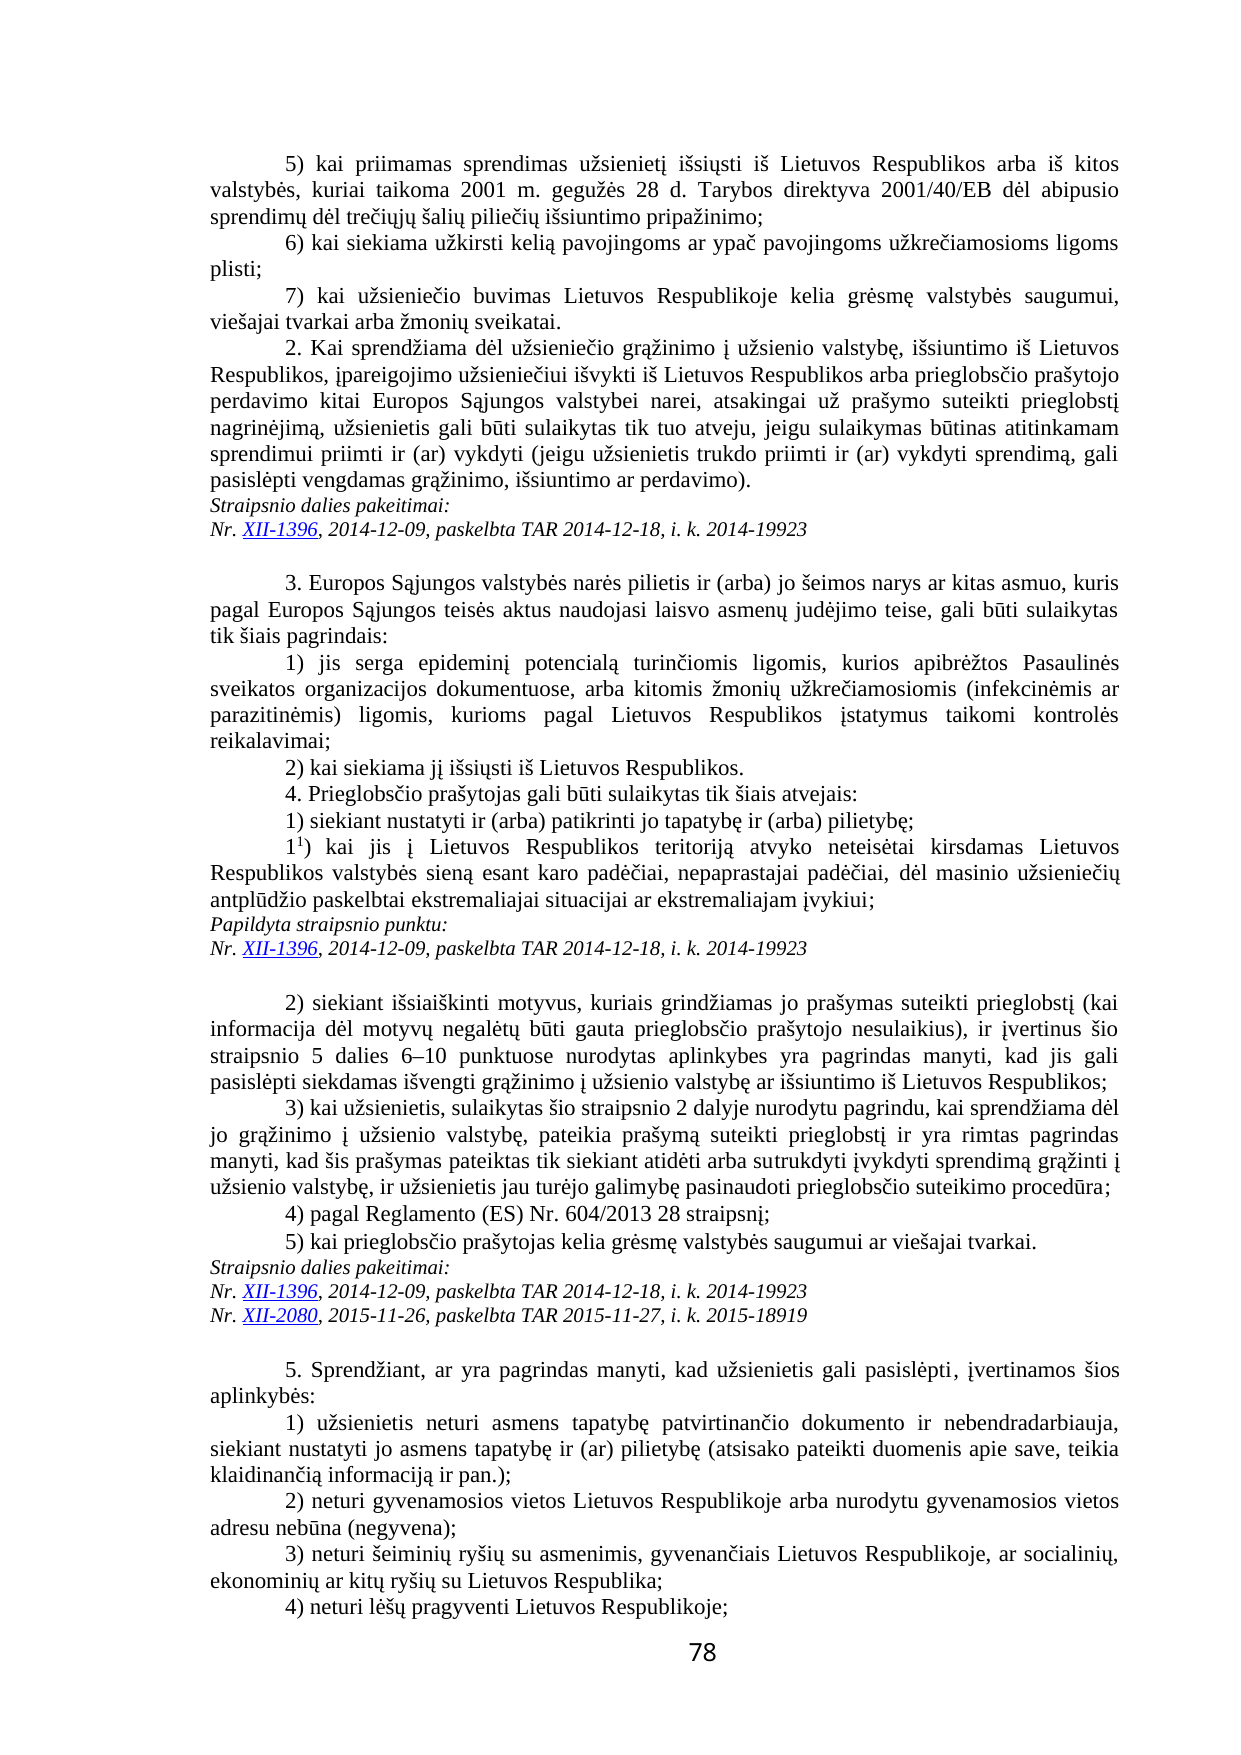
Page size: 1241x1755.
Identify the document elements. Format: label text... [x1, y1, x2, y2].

text 1) jis serga epideminį potencialą turinčiomis ligomis, kurios apibrėžtos Pasaulinės sveikatos organizacijos dokumentuose, arba kitomis žmonių užkrečiamosiomis (infekcinėmis ar parazitinėmis) ligomis, kurioms pagal Lietuvos Respublikos įstatymus taikomi kontrolės reikalavimai; [210, 648, 1120, 754]
text 4) pagal Reglamento (ES) Nr. 604/2013 28 straipsnį; [210, 1200, 1120, 1226]
text 2) siekiant išsiaiškinti motyvus, kuriais grindžiamas jo prašymas suteikti prieglobstį (kai informacija dėl motyvų negalėtų būti gauta prieglobsčio prašytojo nesulaikius), ir įvertinus šio straipsnio 5 dalies 6–10 punktuose nurodytas aplinkybes yra pagrindas manyti, kad jis gali pasislėpti siekdamas išvengti grąžinimo į užsienio valstybę ar išsiuntimo iš Lietuvos Respublikos; [210, 989, 1120, 1094]
text 3) kai užsienietis, sulaikytas šio straipsnio 2 dalyje nurodytu pagrindu, kai sprendžiama dėl jo grąžinimo į užsienio valstybę, pateikia prašymą suteikti prieglobstį ir yra rimtas pagrindas manyti, kad šis prašymas pateiktas tik siekiant atidėti arba sutrukdyti įvykdyti sprendimą grąžinti į užsienio valstybę, ir užsienietis jau turėjo galimybę pasinaudoti prieglobsčio suteikimo procedūra; [210, 1094, 1120, 1200]
text 4. Prieglobsčio prašytojas gali būti sulaikytas tik šiais atvejais: [210, 780, 1120, 807]
text 2. Kai sprendžiama dėl užsieniečio grąžinimo į užsienio valstybę, išsiuntimo iš Lietuvos Respublikos, įpareigojimo užsieniečiui išvykti iš Lietuvos Respublikos arba prieglobsčio prašytojo perdavimo kitai Europos Sąjungos valstybei narei, atsakingai už prašymo suteikti prieglobstį nagrinėjimą, užsienietis gali būti sulaikytas tik tuo atveju, jeigu sulaikymas būtinas atitinkamam sprendimui priimti ir (ar) vykdyti (jeigu užsienietis trukdo priimti ir (ar) vykdyti sprendimą, gali pasislėpti vengdamas grąžinimo, išsiuntimo ar perdavimo). [210, 334, 1120, 493]
text 3. Europos Sąjungos valstybės narės pilietis ir (arba) jo šeimos narys ar kitas asmuo, kuris pagal Europos Sąjungos teisės aktus naudojasi laisvo asmenų judėjimo teise, gali būti sulaikytas tik šiais pagrindais: [210, 569, 1120, 648]
text Nr. XII-1396, 2014-12-09, paskelbta TAR 2014-12-18, i. k. 2014-19923 [210, 936, 1120, 960]
text 2) kai siekiama jį išsiųsti iš Lietuvos Respublikos. [210, 754, 1120, 780]
text 1) siekiant nustatyti ir (arba) patikrinti jo tapatybę ir (arba) pilietybę; [210, 807, 1120, 833]
text 6) kai siekiama užkirsti kelią pavojingoms ar ypač pavojingoms užkrečiamosioms ligoms plisti; [210, 229, 1120, 282]
text Nr. XII-1396, 2014-12-09, paskelbta TAR 2014-12-18, i. k. 2014-19923 [210, 517, 1120, 541]
text Nr. XII-1396, 2014-12-09, paskelbta TAR 2014-12-18, i. k. 2014-19923 [210, 1279, 1120, 1303]
text 7) kai užsieniečio buvimas Lietuvos Respublikoje kelia grėsmę valstybės saugumui, viešajai tvarkai arba žmonių sveikatai. [210, 282, 1120, 334]
text 5) kai prieglobsčio prašytojas kelia grėsmę valstybės saugumui ar viešajai tvarkai. [210, 1226, 1120, 1255]
text 3) neturi šeiminių ryšių su asmenimis, gyvenančiais Lietuvos Respublikoje, ar socialinių, ekonominių ar kitų ryšių su Lietuvos Respublika; [210, 1540, 1120, 1593]
text Nr. XII-2080, 2015-11-26, paskelbta TAR 2015-11-27, i. k. 2015-18919 [210, 1303, 1120, 1327]
text 4) neturi lėšų pragyventi Lietuvos Respublikoje; [210, 1593, 1120, 1619]
text 11) kai jis į Lietuvos Respublikos teritoriją atvyko neteisėtai kirsdamas Lietuvos Respublikos valstybės sieną esant karo padėčiai, nepaprastajai padėčiai, dėl masinio užsieniečių antplūdžio paskelbtai ekstremaliajai situacijai ar ekstremaliajam įvykiui; [210, 833, 1120, 912]
text 1) užsienietis neturi asmens tapatybę patvirtinančio dokumento ir nebendradarbiauja, siekiant nustatyti jo asmens tapatybę ir (ar) pilietybę (atsisako pateikti duomenis apie save, teikia klaidinančią informaciją ir pan.); [210, 1408, 1120, 1488]
text 5) kai priimamas sprendimas užsienietį išsiųsti iš Lietuvos Respublikos arba iš kitos valstybės, kuriai taikoma 2001 m. gegužės 28 d. Tarybos direktyva 2001/40/EB dėl abipusio sprendimų dėl trečiųjų šalių piliečių išsiuntimo pripažinimo; [210, 150, 1120, 229]
text Papildyta straipsnio punktu: [210, 912, 1120, 936]
text Straipsnio dalies pakeitimai: [210, 1255, 1120, 1279]
text 2) neturi gyvenamosios vietos Lietuvos Respublikoje arba nurodytu gyvenamosios vietos adresu nebūna (negyvena); [210, 1488, 1120, 1540]
text 5. Sprendžiant, ar yra pagrindas manyti, kad užsienietis gali pasislėpti, įvertinamos šios aplinkybės: [210, 1356, 1120, 1408]
text Straipsnio dalies pakeitimai: [210, 493, 1120, 517]
